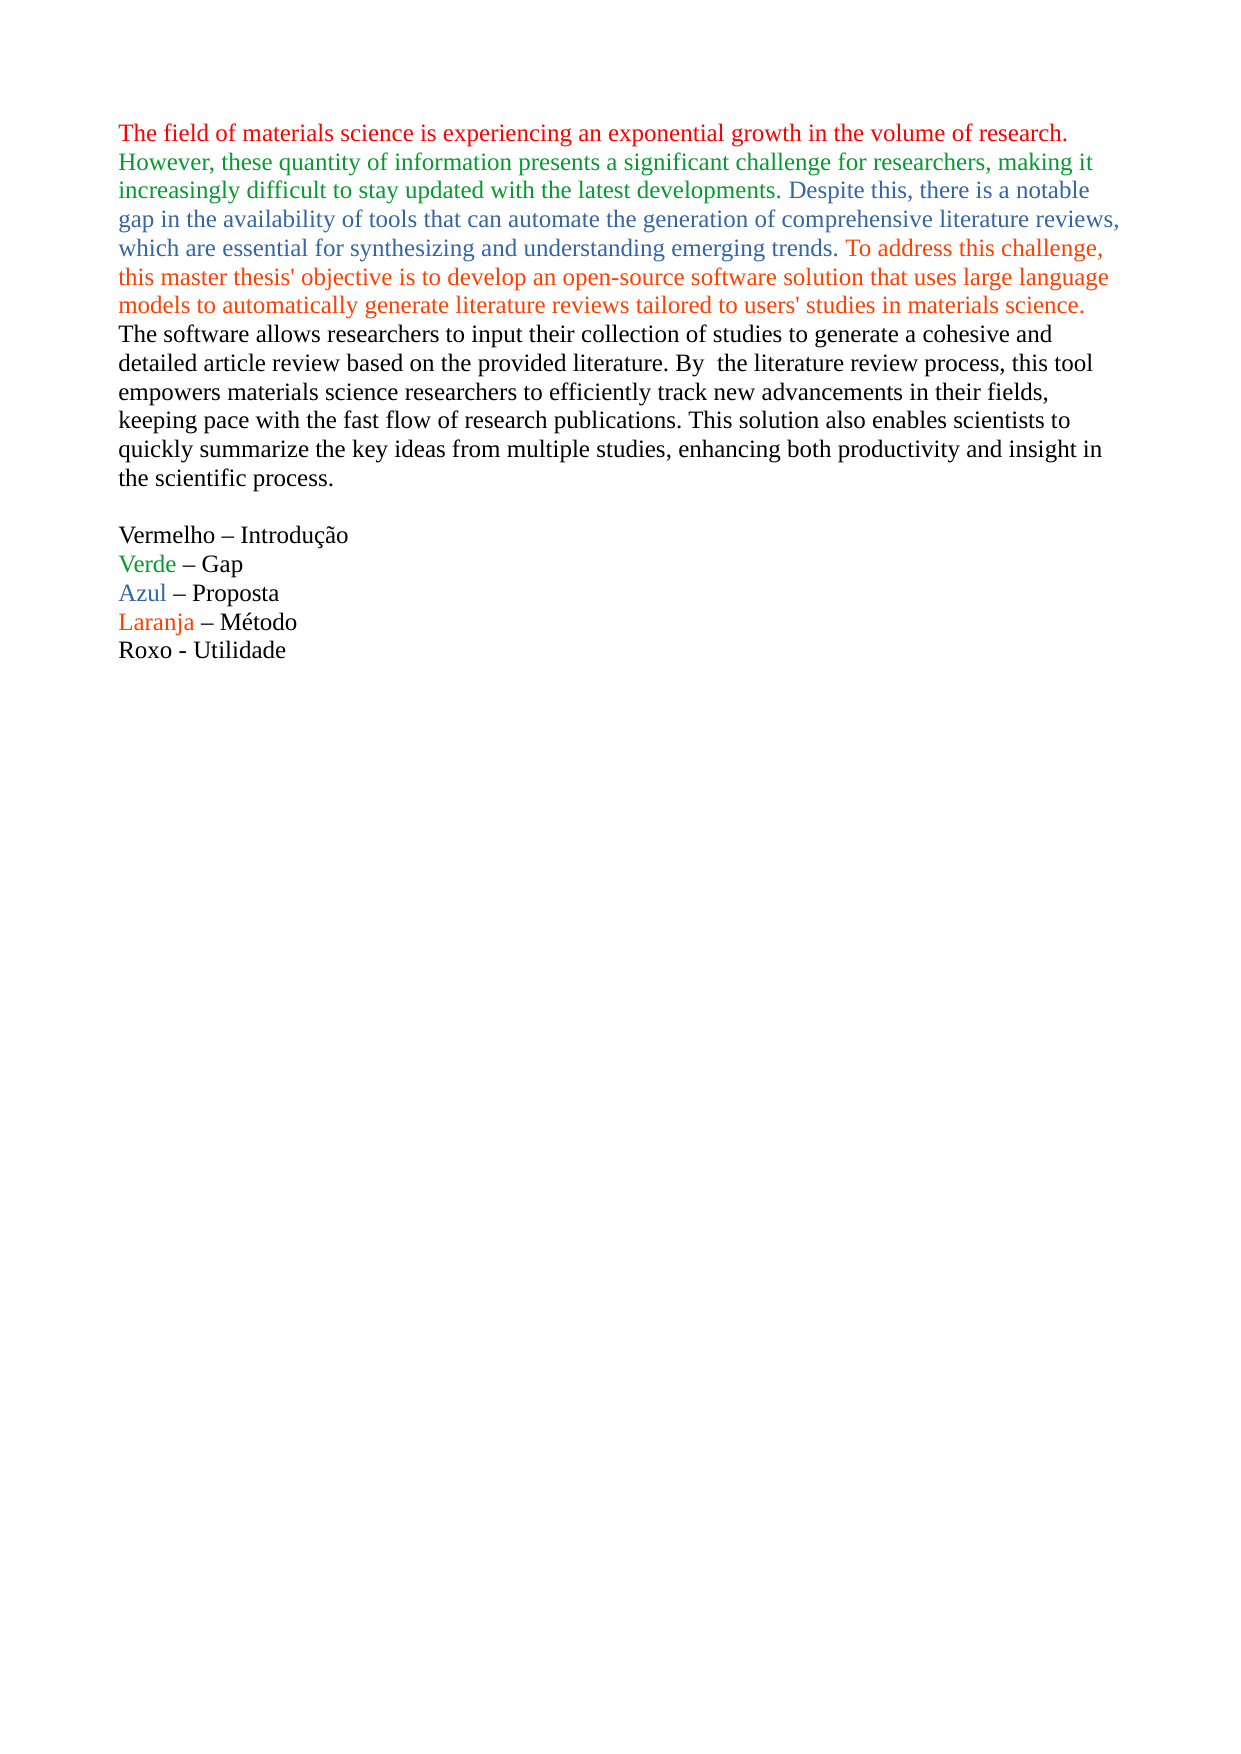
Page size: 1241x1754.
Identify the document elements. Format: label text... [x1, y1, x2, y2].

text The field of materials science is experiencing an exponential growth in the volume of research. However, these quantity of information presents a significant challenge for researchers, making it increasingly difficult to stay updated with the latest developments. Despite this, there is a notable gap in the availability of tools that can automate the generation of comprehensive literature reviews, which are essential for synthesizing and understanding emerging trends. To address this challenge, this master thesis' objective is to develop an open-source software solution that uses large language models to automatically generate literature reviews tailored to users' studies in materials science. The software allows researchers to input their collection of studies to generate a cohesive and detailed article review based on the provided literature. By the literature review process, this tool empowers materials science researchers to efficiently track new advancements in their fields, keeping pace with the fast flow of research publications. This solution also enables scientists to quickly summarize the key ideas from multiple studies, enhancing both productivity and insight in the scientific process. [118, 118, 1122, 492]
text Roxo - Utilidade [118, 636, 1122, 664]
text Vermelho – Introdução [118, 521, 1122, 549]
text Verde – Gap [118, 549, 1122, 578]
text Azul – Proposta [118, 578, 1122, 607]
text Laranja – Método [118, 607, 1122, 636]
